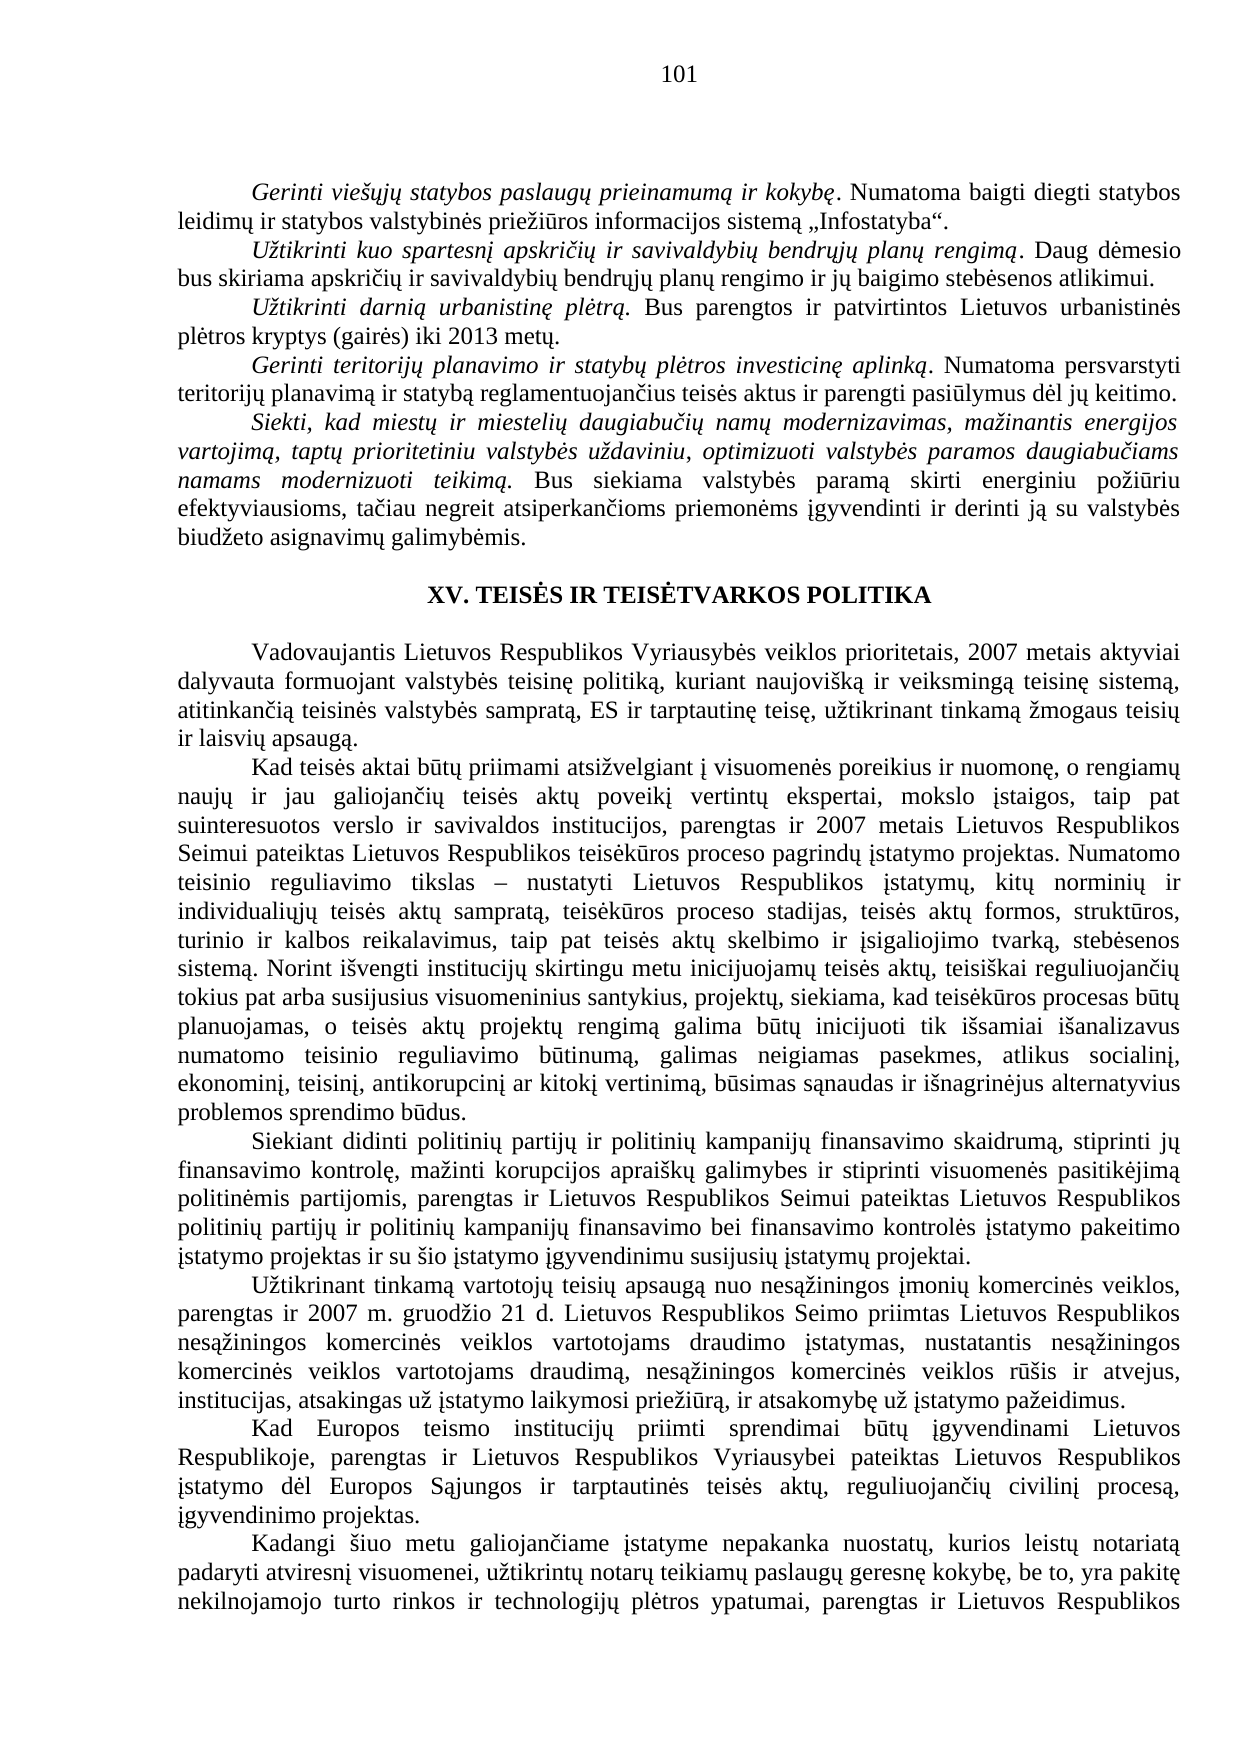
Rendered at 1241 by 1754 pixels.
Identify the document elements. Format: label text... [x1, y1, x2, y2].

text XV. TEISĖS IR TEISĖTVARKOS POLITIKA [177, 580, 1181, 608]
text Užtikrinti kuo spartesnį apskričių ir savivaldybių bendrųjų planų rengimą. Daug dėmesio bus skiriama apskričių ir savivaldybių bendrųjų planų rengimo ir jų baigimo stebėsenos atlikimui. [177, 235, 1181, 292]
text Kadangi šiuo metu galiojančiame įstatyme nepakanka nuostatų, kurios leistų notariatą padaryti atviresnį visuomenei, užtikrintų notarų teikiamų paslaugų geresnę kokybę, be to, yra pakitę nekilnojamojo turto rinkos ir technologijų plėtros ypatumai, parengtas ir Lietuvos Respublikos [177, 1528, 1181, 1615]
text Kad teisės aktai būtų priimami atsižvelgiant į visuomenės poreikius ir nuomonę, o rengiamų naujų ir jau galiojančių teisės aktų poveikį vertintų ekspertai, mokslo įstaigos, taip pat suinteresuotos verslo ir savivaldos institucijos, parengtas ir 2007 metais Lietuvos Respublikos Seimui pateiktas Lietuvos Respublikos teisėkūros proceso pagrindų įstatymo projektas. Numatomo teisinio reguliavimo tikslas – nustatyti Lietuvos Respublikos įstatymų, kitų norminių ir individualiųjų teisės aktų sampratą, teisėkūros proceso stadijas, teisės aktų formos, struktūros, turinio ir kalbos reikalavimus, taip pat teisės aktų skelbimo ir įsigaliojimo tvarką, stebėsenos sistemą. Norint išvengti institucijų skirtingu metu inicijuojamų teisės aktų, teisiškai reguliuojančių tokius pat arba susijusius visuomeninius santykius, projektų, siekiama, kad teisėkūros procesas būtų planuojamas, o teisės aktų projektų rengimą galima būtų inicijuoti tik išsamiai išanalizavus numatomo teisinio reguliavimo būtinumą, galimas neigiamas pasekmes, atlikus socialinį, ekonominį, teisinį, antikorupcinį ar kitokį vertinimą, būsimas sąnaudas ir išnagrinėjus alternatyvius problemos sprendimo būdus. [177, 752, 1181, 1126]
text Užtikrinant tinkamą vartotojų teisių apsaugą nuo nesąžiningos įmonių komercinės veiklos, parengtas ir 2007 m. gruodžio 21 d. Lietuvos Respublikos Seimo priimtas Lietuvos Respublikos nesąžiningos komercinės veiklos vartotojams draudimo įstatymas, nustatantis nesąžiningos komercinės veiklos vartotojams draudimą, nesąžiningos komercinės veiklos rūšis ir atvejus, institucijas, atsakingas už įstatymo laikymosi priežiūrą, ir atsakomybę už įstatymo pažeidimus. [177, 1270, 1181, 1413]
text Siekti, kad miestų ir miestelių daugiabučių namų modernizavimas, mažinantis energijos vartojimą, taptų prioritetiniu valstybės uždaviniu, optimizuoti valstybės paramos daugiabučiams namams modernizuoti teikimą. Bus siekiama valstybės paramą skirti energiniu požiūriu efektyviausioms, tačiau negreit atsiperkančioms priemonėms įgyvendinti ir derinti ją su valstybės biudžeto asignavimų galimybėmis. [177, 407, 1181, 551]
text Užtikrinti darnią urbanistinę plėtrą. Bus parengtos ir patvirtintos Lietuvos urbanistinės plėtros kryptys (gairės) iki 2013 metų. [177, 292, 1181, 350]
text Gerinti viešųjų statybos paslaugų prieinamumą ir kokybę. Numatoma baigti diegti statybos leidimų ir statybos valstybinės priežiūros informacijos sistemą „Infostatyba“. [177, 177, 1181, 235]
text Vadovaujantis Lietuvos Respublikos Vyriausybės veiklos prioritetais, 2007 metais aktyviai dalyvauta formuojant valstybės teisinę politiką, kuriant naujovišką ir veiksmingą teisinę sistemą, atitinkančią teisinės valstybės sampratą, ES ir tarptautinę teisę, užtikrinant tinkamą žmogaus teisių ir laisvių apsaugą. [177, 637, 1181, 752]
text Kad Europos teismo institucijų priimti sprendimai būtų įgyvendinami Lietuvos Respublikoje, parengtas ir Lietuvos Respublikos Vyriausybei pateiktas Lietuvos Respublikos įstatymo dėl Europos Sąjungos ir tarptautinės teisės aktų, reguliuojančių civilinį procesą, įgyvendinimo projektas. [177, 1413, 1181, 1528]
text Siekiant didinti politinių partijų ir politinių kampanijų finansavimo skaidrumą, stiprinti jų finansavimo kontrolę, mažinti korupcijos apraiškų galimybes ir stiprinti visuomenės pasitikėjimą politinėmis partijomis, parengtas ir Lietuvos Respublikos Seimui pateiktas Lietuvos Respublikos politinių partijų ir politinių kampanijų finansavimo bei finansavimo kontrolės įstatymo pakeitimo įstatymo projektas ir su šio įstatymo įgyvendinimu susijusių įstatymų projektai. [177, 1126, 1181, 1270]
text Gerinti teritorijų planavimo ir statybų plėtros investicinę aplinką. Numatoma persvarstyti teritorijų planavimą ir statybą reglamentuojančius teisės aktus ir parengti pasiūlymus dėl jų keitimo. [177, 350, 1181, 407]
